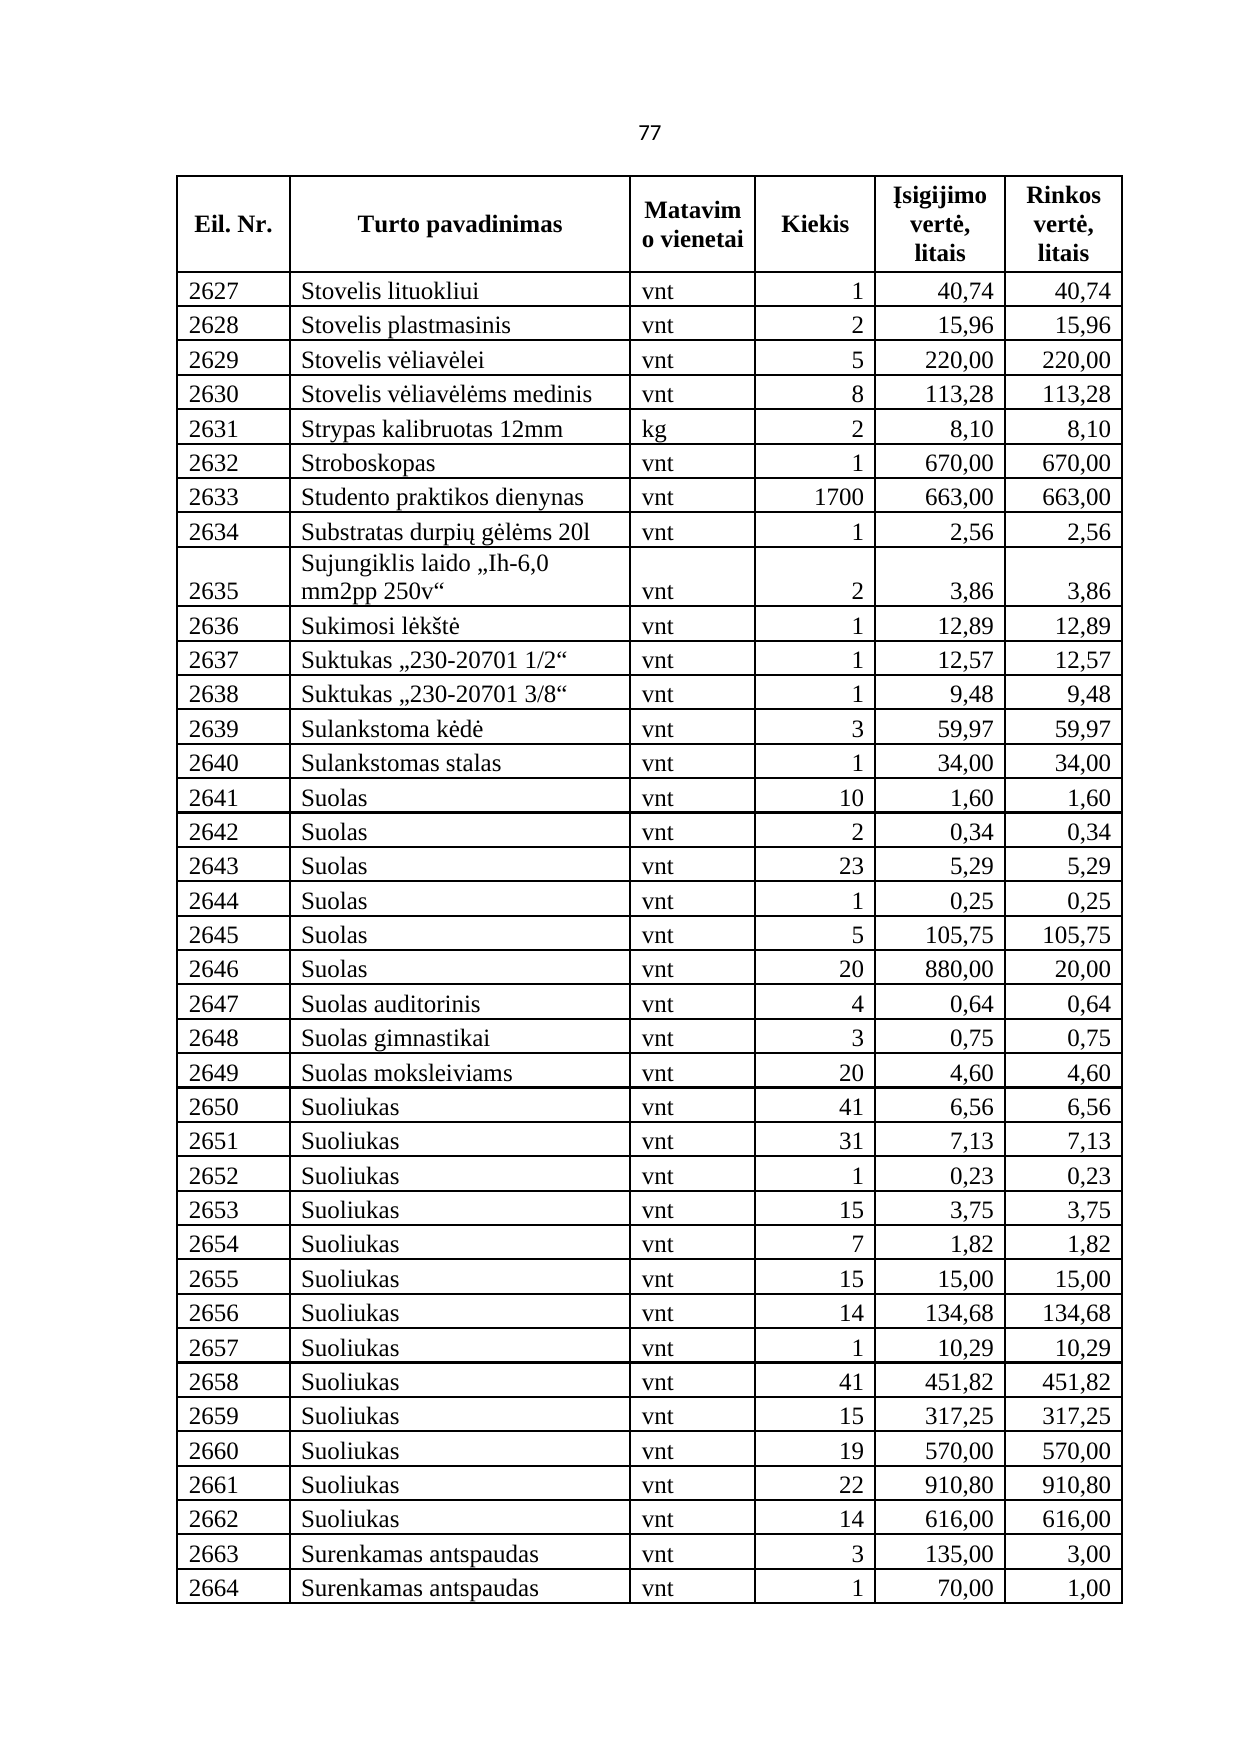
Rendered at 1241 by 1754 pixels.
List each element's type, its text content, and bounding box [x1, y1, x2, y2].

table_cell vnt [631, 1192, 754, 1224]
table_cell Stovelis vėliavėlei [291, 341, 629, 374]
table_cell 2654 [178, 1226, 289, 1258]
table_cell vnt [631, 642, 754, 674]
table_cell 8 [756, 376, 874, 408]
table_cell 451,82 [1006, 1364, 1121, 1396]
table_cell 670,00 [876, 445, 1004, 477]
table_cell 15 [756, 1192, 874, 1224]
table_cell 2647 [178, 985, 289, 1018]
table_cell 15,00 [876, 1260, 1004, 1293]
table_cell 0,75 [876, 1020, 1004, 1052]
table_cell 910,80 [876, 1467, 1004, 1499]
table_cell 9,48 [1006, 676, 1121, 708]
table_cell 9,48 [876, 676, 1004, 708]
table_cell vnt [631, 1089, 754, 1121]
table_cell Suolas [291, 779, 629, 811]
table_cell 34,00 [876, 745, 1004, 777]
table_cell 15 [756, 1398, 874, 1430]
table_cell Suoliukas [291, 1192, 629, 1224]
table_cell vnt [631, 1226, 754, 1258]
table_cell Sujungiklis laido „Ih-6,0 mm2pp 250v“ [291, 548, 629, 605]
table_cell Suoliukas [291, 1157, 629, 1189]
table_cell 2648 [178, 1020, 289, 1052]
table_cell Suoliukas [291, 1501, 629, 1533]
table_cell Suoliukas [291, 1089, 629, 1121]
table_cell 616,00 [1006, 1501, 1121, 1533]
table_cell 0,34 [1006, 814, 1121, 846]
table_cell Substratas durpių gėlėms 20l [291, 513, 629, 546]
table_cell 15 [756, 1260, 874, 1293]
table_cell 2631 [178, 410, 289, 442]
table_cell Stroboskopas [291, 445, 629, 477]
table_cell Suoliukas [291, 1226, 629, 1258]
table_cell Suoliukas [291, 1260, 629, 1293]
table_cell Suktukas „230-20701 1/2“ [291, 642, 629, 674]
table_cell 1,60 [1006, 779, 1121, 811]
table_cell 14 [756, 1295, 874, 1327]
table_cell 134,68 [1006, 1295, 1121, 1327]
table_cell 3,00 [1006, 1535, 1121, 1568]
table_cell vnt [631, 1295, 754, 1327]
table_cell 0,25 [1006, 882, 1121, 914]
table_cell Suktukas „230-20701 3/8“ [291, 676, 629, 708]
table_header Kiekis [756, 177, 874, 271]
table_cell 880,00 [876, 951, 1004, 983]
table_cell vnt [631, 1467, 754, 1499]
table_cell Suolas [291, 917, 629, 949]
table_cell 41 [756, 1364, 874, 1396]
table_cell 2650 [178, 1089, 289, 1121]
table_cell 3 [756, 1020, 874, 1052]
table_cell 113,28 [876, 376, 1004, 408]
table_cell vnt [631, 779, 754, 811]
table_cell 1 [756, 745, 874, 777]
table_cell 20 [756, 951, 874, 983]
table_cell Suoliukas [291, 1123, 629, 1155]
table_cell 2639 [178, 710, 289, 743]
table_cell 113,28 [1006, 376, 1121, 408]
table_cell Sulankstomas stalas [291, 745, 629, 777]
table_cell 1 [756, 1570, 874, 1602]
table_cell vnt [631, 1260, 754, 1293]
table_cell Suoliukas [291, 1295, 629, 1327]
table_cell 2 [756, 548, 874, 605]
table_cell 220,00 [876, 341, 1004, 374]
table_cell 4 [756, 985, 874, 1018]
table_cell vnt [631, 1501, 754, 1533]
table_cell 6,56 [1006, 1089, 1121, 1121]
table_cell kg [631, 410, 754, 442]
table_cell Suolas [291, 951, 629, 983]
table_cell 2637 [178, 642, 289, 674]
table_cell vnt [631, 341, 754, 374]
table_header Rinkos vertė, litais [1006, 177, 1121, 271]
table_cell 4,60 [1006, 1054, 1121, 1086]
table_cell 2657 [178, 1329, 289, 1361]
table_cell Suolas gimnastikai [291, 1020, 629, 1052]
table_cell 70,00 [876, 1570, 1004, 1602]
table_cell 1 [756, 1329, 874, 1361]
table_cell 670,00 [1006, 445, 1121, 477]
table_cell Suoliukas [291, 1364, 629, 1396]
table_cell 12,89 [1006, 607, 1121, 639]
table_cell 1,60 [876, 779, 1004, 811]
table_cell 2628 [178, 307, 289, 339]
table_cell 0,23 [876, 1157, 1004, 1189]
table_cell 5 [756, 341, 874, 374]
table_cell 7,13 [1006, 1123, 1121, 1155]
table_cell 2630 [178, 376, 289, 408]
table_cell Suoliukas [291, 1329, 629, 1361]
table_cell 2638 [178, 676, 289, 708]
table_cell 2645 [178, 917, 289, 949]
table_header Matavimo vienetai [631, 177, 754, 271]
table_cell vnt [631, 848, 754, 880]
table_cell vnt [631, 548, 754, 605]
table_cell 2 [756, 307, 874, 339]
table_cell 2642 [178, 814, 289, 846]
table_cell Stovelis vėliavėlėms medinis [291, 376, 629, 408]
table_cell 1 [756, 607, 874, 639]
table_cell 105,75 [876, 917, 1004, 949]
table_cell 317,25 [876, 1398, 1004, 1430]
table_cell 570,00 [876, 1432, 1004, 1464]
table_cell Suolas moksleiviams [291, 1054, 629, 1086]
table_cell 2643 [178, 848, 289, 880]
table_cell 1700 [756, 479, 874, 511]
table_cell 2660 [178, 1432, 289, 1464]
table_cell 2636 [178, 607, 289, 639]
table_cell vnt [631, 1432, 754, 1464]
table_cell Suolas auditorinis [291, 985, 629, 1018]
table_cell vnt [631, 1364, 754, 1396]
table_cell 2644 [178, 882, 289, 914]
table_cell 3,86 [876, 548, 1004, 605]
table_cell 1 [756, 642, 874, 674]
table_cell 2661 [178, 1467, 289, 1499]
table_cell 5,29 [1006, 848, 1121, 880]
table_cell 15,96 [1006, 307, 1121, 339]
table_cell 0,64 [1006, 985, 1121, 1018]
table_cell Studento praktikos dienynas [291, 479, 629, 511]
table_cell 1,82 [1006, 1226, 1121, 1258]
table_cell 31 [756, 1123, 874, 1155]
table_cell 105,75 [1006, 917, 1121, 949]
table_cell 59,97 [1006, 710, 1121, 743]
table_header Įsigijimo vertė, litais [876, 177, 1004, 271]
table_header Turto pavadinimas [291, 177, 629, 271]
table_cell vnt [631, 1123, 754, 1155]
table_cell Sukimosi lėkštė [291, 607, 629, 639]
table_cell 34,00 [1006, 745, 1121, 777]
table_cell 2659 [178, 1398, 289, 1430]
table_cell Stovelis lituokliui [291, 273, 629, 305]
table_cell 2646 [178, 951, 289, 983]
table_cell Surenkamas antspaudas [291, 1535, 629, 1568]
table_cell 8,10 [1006, 410, 1121, 442]
table_cell Strypas kalibruotas 12mm [291, 410, 629, 442]
table_cell vnt [631, 676, 754, 708]
table_cell 2656 [178, 1295, 289, 1327]
table_cell vnt [631, 1020, 754, 1052]
table_cell 40,74 [876, 273, 1004, 305]
table_cell vnt [631, 479, 754, 511]
table_cell 59,97 [876, 710, 1004, 743]
table_cell 23 [756, 848, 874, 880]
table_cell vnt [631, 307, 754, 339]
table_cell 2655 [178, 1260, 289, 1293]
table_cell vnt [631, 917, 754, 949]
table_cell Suolas [291, 848, 629, 880]
table_cell 616,00 [876, 1501, 1004, 1533]
table_cell 19 [756, 1432, 874, 1464]
table_cell Surenkamas antspaudas [291, 1570, 629, 1602]
table_cell 3 [756, 710, 874, 743]
table_cell vnt [631, 1398, 754, 1430]
table_cell 12,57 [1006, 642, 1121, 674]
table_cell vnt [631, 745, 754, 777]
table_cell 663,00 [1006, 479, 1121, 511]
table_cell 40,74 [1006, 273, 1121, 305]
table_cell 2653 [178, 1192, 289, 1224]
table_cell vnt [631, 814, 754, 846]
table_cell vnt [631, 1054, 754, 1086]
table_cell 2,56 [1006, 513, 1121, 546]
table_cell 2662 [178, 1501, 289, 1533]
table_cell 12,57 [876, 642, 1004, 674]
table_cell 220,00 [1006, 341, 1121, 374]
table_cell 2633 [178, 479, 289, 511]
table_cell 6,56 [876, 1089, 1004, 1121]
table_cell 2651 [178, 1123, 289, 1155]
table_cell 0,23 [1006, 1157, 1121, 1189]
table_cell 14 [756, 1501, 874, 1533]
table_cell 910,80 [1006, 1467, 1121, 1499]
table_cell 20 [756, 1054, 874, 1086]
table_cell 2658 [178, 1364, 289, 1396]
table_cell 41 [756, 1089, 874, 1121]
table_cell Stovelis plastmasinis [291, 307, 629, 339]
table_cell 3,75 [1006, 1192, 1121, 1224]
table_cell 8,10 [876, 410, 1004, 442]
table_cell 7,13 [876, 1123, 1004, 1155]
table_cell 4,60 [876, 1054, 1004, 1086]
table_cell 1,00 [1006, 1570, 1121, 1602]
table_cell 0,25 [876, 882, 1004, 914]
table_cell 10 [756, 779, 874, 811]
table_cell 2635 [178, 548, 289, 605]
table_cell 134,68 [876, 1295, 1004, 1327]
table_cell 0,75 [1006, 1020, 1121, 1052]
table_cell vnt [631, 513, 754, 546]
table_cell Sulankstoma kėdė [291, 710, 629, 743]
table_cell Suoliukas [291, 1432, 629, 1464]
table_cell 3,75 [876, 1192, 1004, 1224]
table_cell 7 [756, 1226, 874, 1258]
table_cell 12,89 [876, 607, 1004, 639]
table_cell vnt [631, 951, 754, 983]
table_cell 2632 [178, 445, 289, 477]
table_cell 663,00 [876, 479, 1004, 511]
table_cell 5,29 [876, 848, 1004, 880]
table_cell 1,82 [876, 1226, 1004, 1258]
table_cell 3,86 [1006, 548, 1121, 605]
table_cell 1 [756, 513, 874, 546]
table_cell 2629 [178, 341, 289, 374]
table_cell vnt [631, 445, 754, 477]
table_cell vnt [631, 1570, 754, 1602]
table_cell 1 [756, 273, 874, 305]
table_cell 1 [756, 1157, 874, 1189]
table_cell 317,25 [1006, 1398, 1121, 1430]
table_cell 2649 [178, 1054, 289, 1086]
table_cell Suolas [291, 814, 629, 846]
table_cell 2652 [178, 1157, 289, 1189]
table_cell 2627 [178, 273, 289, 305]
table_cell 135,00 [876, 1535, 1004, 1568]
table_cell 2664 [178, 1570, 289, 1602]
table_cell 1 [756, 676, 874, 708]
table_header Eil. Nr. [178, 177, 289, 271]
table_cell 2 [756, 410, 874, 442]
table_cell vnt [631, 273, 754, 305]
table_cell 0,34 [876, 814, 1004, 846]
table_cell Suoliukas [291, 1398, 629, 1430]
table_cell 2663 [178, 1535, 289, 1568]
table_cell vnt [631, 376, 754, 408]
table_cell vnt [631, 1157, 754, 1189]
table_cell 1 [756, 445, 874, 477]
table_cell 570,00 [1006, 1432, 1121, 1464]
table_cell 0,64 [876, 985, 1004, 1018]
table_cell 10,29 [876, 1329, 1004, 1361]
table_cell 2,56 [876, 513, 1004, 546]
table_cell vnt [631, 985, 754, 1018]
table_cell 2641 [178, 779, 289, 811]
table_cell vnt [631, 710, 754, 743]
table_cell 3 [756, 1535, 874, 1568]
table_cell 15,00 [1006, 1260, 1121, 1293]
table_cell 5 [756, 917, 874, 949]
table_cell 451,82 [876, 1364, 1004, 1396]
table_cell 10,29 [1006, 1329, 1121, 1361]
table_cell 2640 [178, 745, 289, 777]
table_cell vnt [631, 882, 754, 914]
table_cell 1 [756, 882, 874, 914]
table_cell Suoliukas [291, 1467, 629, 1499]
table_cell 20,00 [1006, 951, 1121, 983]
table_cell 2634 [178, 513, 289, 546]
table_cell Suolas [291, 882, 629, 914]
table_cell vnt [631, 607, 754, 639]
table_cell vnt [631, 1329, 754, 1361]
table_cell 22 [756, 1467, 874, 1499]
table_cell 2 [756, 814, 874, 846]
table_cell 15,96 [876, 307, 1004, 339]
table_cell vnt [631, 1535, 754, 1568]
